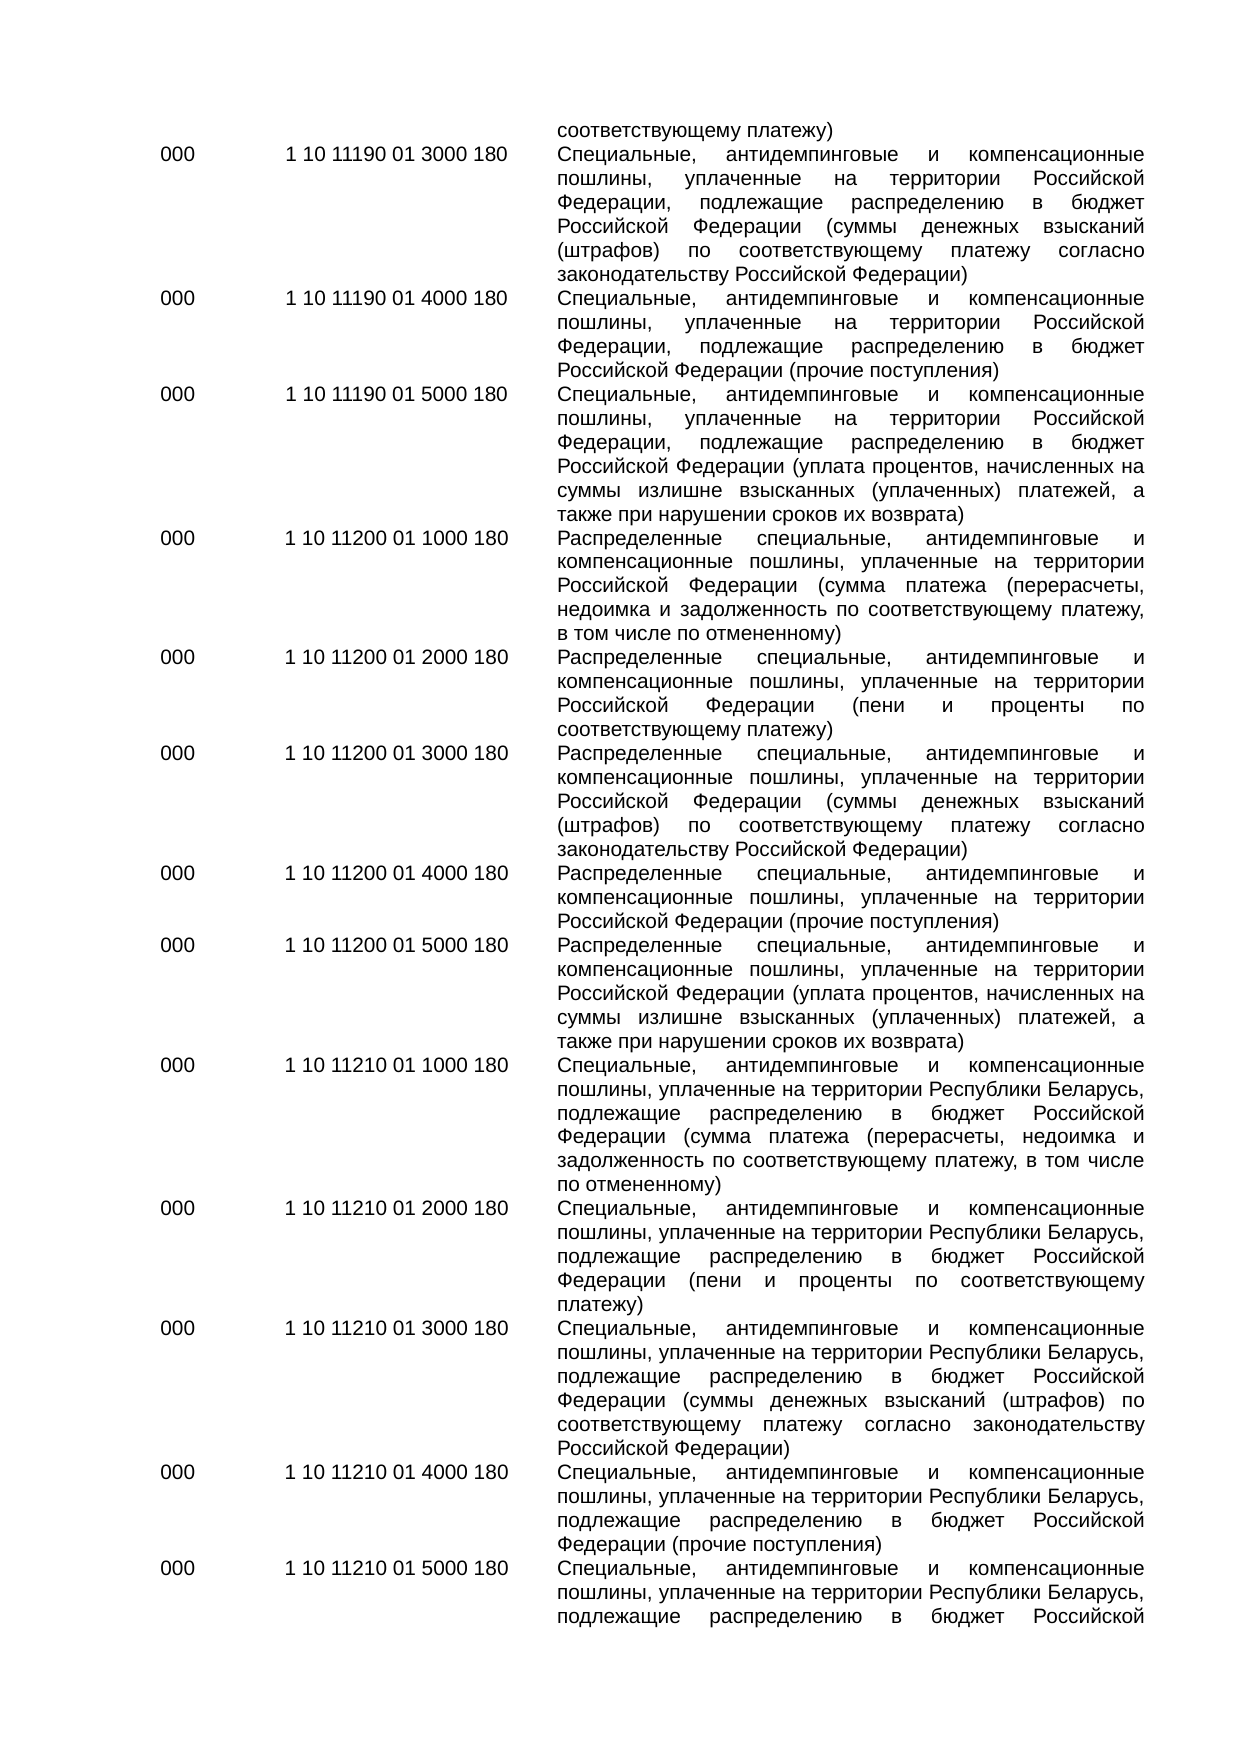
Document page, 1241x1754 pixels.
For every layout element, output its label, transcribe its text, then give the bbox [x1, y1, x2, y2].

table_cell 1 10 11210 01 4000 180 [237, 1460, 556, 1556]
table_cell 1 10 11200 01 1000 180 [237, 525, 556, 645]
table_cell 000 [118, 525, 237, 645]
table_cell 000 [118, 1053, 237, 1196]
table_cell 1 10 11190 01 5000 180 [237, 382, 556, 525]
table_cell 000 [118, 1556, 237, 1627]
table_cell соответствующему платежу) [556, 118, 1146, 142]
table_cell 000 [118, 861, 237, 933]
table_cell 000 [118, 142, 237, 286]
table_cell 000 [118, 1196, 237, 1316]
table_cell 000 [118, 1460, 237, 1556]
table_cell Специальные, антидемпинговые и компенсационные пошлины, уплаченные на территории Республики Беларусь, подлежащие распределению в бюджет Российской Федерации (пени и проценты по соответствующему платежу) [556, 1196, 1146, 1316]
table_cell Распределенные специальные, антидемпинговые и компенсационные пошлины, уплаченные на территории Российской Федерации (сумма платежа (перерасчеты, недоимка и задолженность по соответствующему платежу, в том числе по отмененному) [556, 525, 1146, 645]
table_cell 000 [118, 645, 237, 741]
table_cell 1 10 11200 01 3000 180 [237, 741, 556, 861]
table_cell 1 10 11210 01 2000 180 [237, 1196, 556, 1316]
table_cell 000 [118, 382, 237, 525]
table_cell 000 [118, 741, 237, 861]
table_cell 000 [118, 1316, 237, 1460]
table_cell Специальные, антидемпинговые и компенсационные пошлины, уплаченные на территории Российской Федерации, подлежащие распределению в бюджет Российской Федерации (уплата процентов, начисленных на суммы излишне взысканных (уплаченных) платежей, а также при нарушении сроков их возврата) [556, 382, 1146, 525]
table_cell 1 10 11210 01 5000 180 [237, 1556, 556, 1627]
table_cell 000 [118, 286, 237, 382]
table_cell 1 10 11210 01 3000 180 [237, 1316, 556, 1460]
table_cell 1 10 11190 01 3000 180 [237, 142, 556, 286]
table_cell 1 10 11200 01 5000 180 [237, 933, 556, 1052]
table_cell Специальные, антидемпинговые и компенсационные пошлины, уплаченные на территории Республики Беларусь, подлежащие распределению в бюджет Российской Федерации (суммы денежных взысканий (штрафов) по соответствующему платежу согласно законодательству Российской Федерации) [556, 1316, 1146, 1460]
table_cell 1 10 11190 01 4000 180 [237, 286, 556, 382]
table_cell Специальные, антидемпинговые и компенсационные пошлины, уплаченные на территории Республики Беларусь, подлежащие распределению в бюджет Российской Федерации (сумма платежа (перерасчеты, недоимка и задолженность по соответствующему платежу, в том числе по отмененному) [556, 1053, 1146, 1196]
table_cell Распределенные специальные, антидемпинговые и компенсационные пошлины, уплаченные на территории Российской Федерации (суммы денежных взысканий (штрафов) по соответствующему платежу согласно законодательству Российской Федерации) [556, 741, 1146, 861]
table_cell 1 10 11210 01 1000 180 [237, 1053, 556, 1196]
table_cell 1 10 11200 01 4000 180 [237, 861, 556, 933]
table_cell Распределенные специальные, антидемпинговые и компенсационные пошлины, уплаченные на территории Российской Федерации (уплата процентов, начисленных на суммы излишне взысканных (уплаченных) платежей, а также при нарушении сроков их возврата) [556, 933, 1146, 1052]
table_cell 000 [118, 933, 237, 1052]
table_cell [237, 118, 556, 142]
table_cell Распределенные специальные, антидемпинговые и компенсационные пошлины, уплаченные на территории Российской Федерации (пени и проценты по соответствующему платежу) [556, 645, 1146, 741]
table_cell [118, 118, 237, 142]
table_cell Специальные, антидемпинговые и компенсационные пошлины, уплаченные на территории Республики Беларусь, подлежащие распределению в бюджет Российской [556, 1556, 1146, 1627]
table_cell Специальные, антидемпинговые и компенсационные пошлины, уплаченные на территории Российской Федерации, подлежащие распределению в бюджет Российской Федерации (суммы денежных взысканий (штрафов) по соответствующему платежу согласно законодательству Российской Федерации) [556, 142, 1146, 286]
table_cell Специальные, антидемпинговые и компенсационные пошлины, уплаченные на территории Российской Федерации, подлежащие распределению в бюджет Российской Федерации (прочие поступления) [556, 286, 1146, 382]
table_cell 1 10 11200 01 2000 180 [237, 645, 556, 741]
table_cell Распределенные специальные, антидемпинговые и компенсационные пошлины, уплаченные на территории Российской Федерации (прочие поступления) [556, 861, 1146, 933]
table_cell Специальные, антидемпинговые и компенсационные пошлины, уплаченные на территории Республики Беларусь, подлежащие распределению в бюджет Российской Федерации (прочие поступления) [556, 1460, 1146, 1556]
